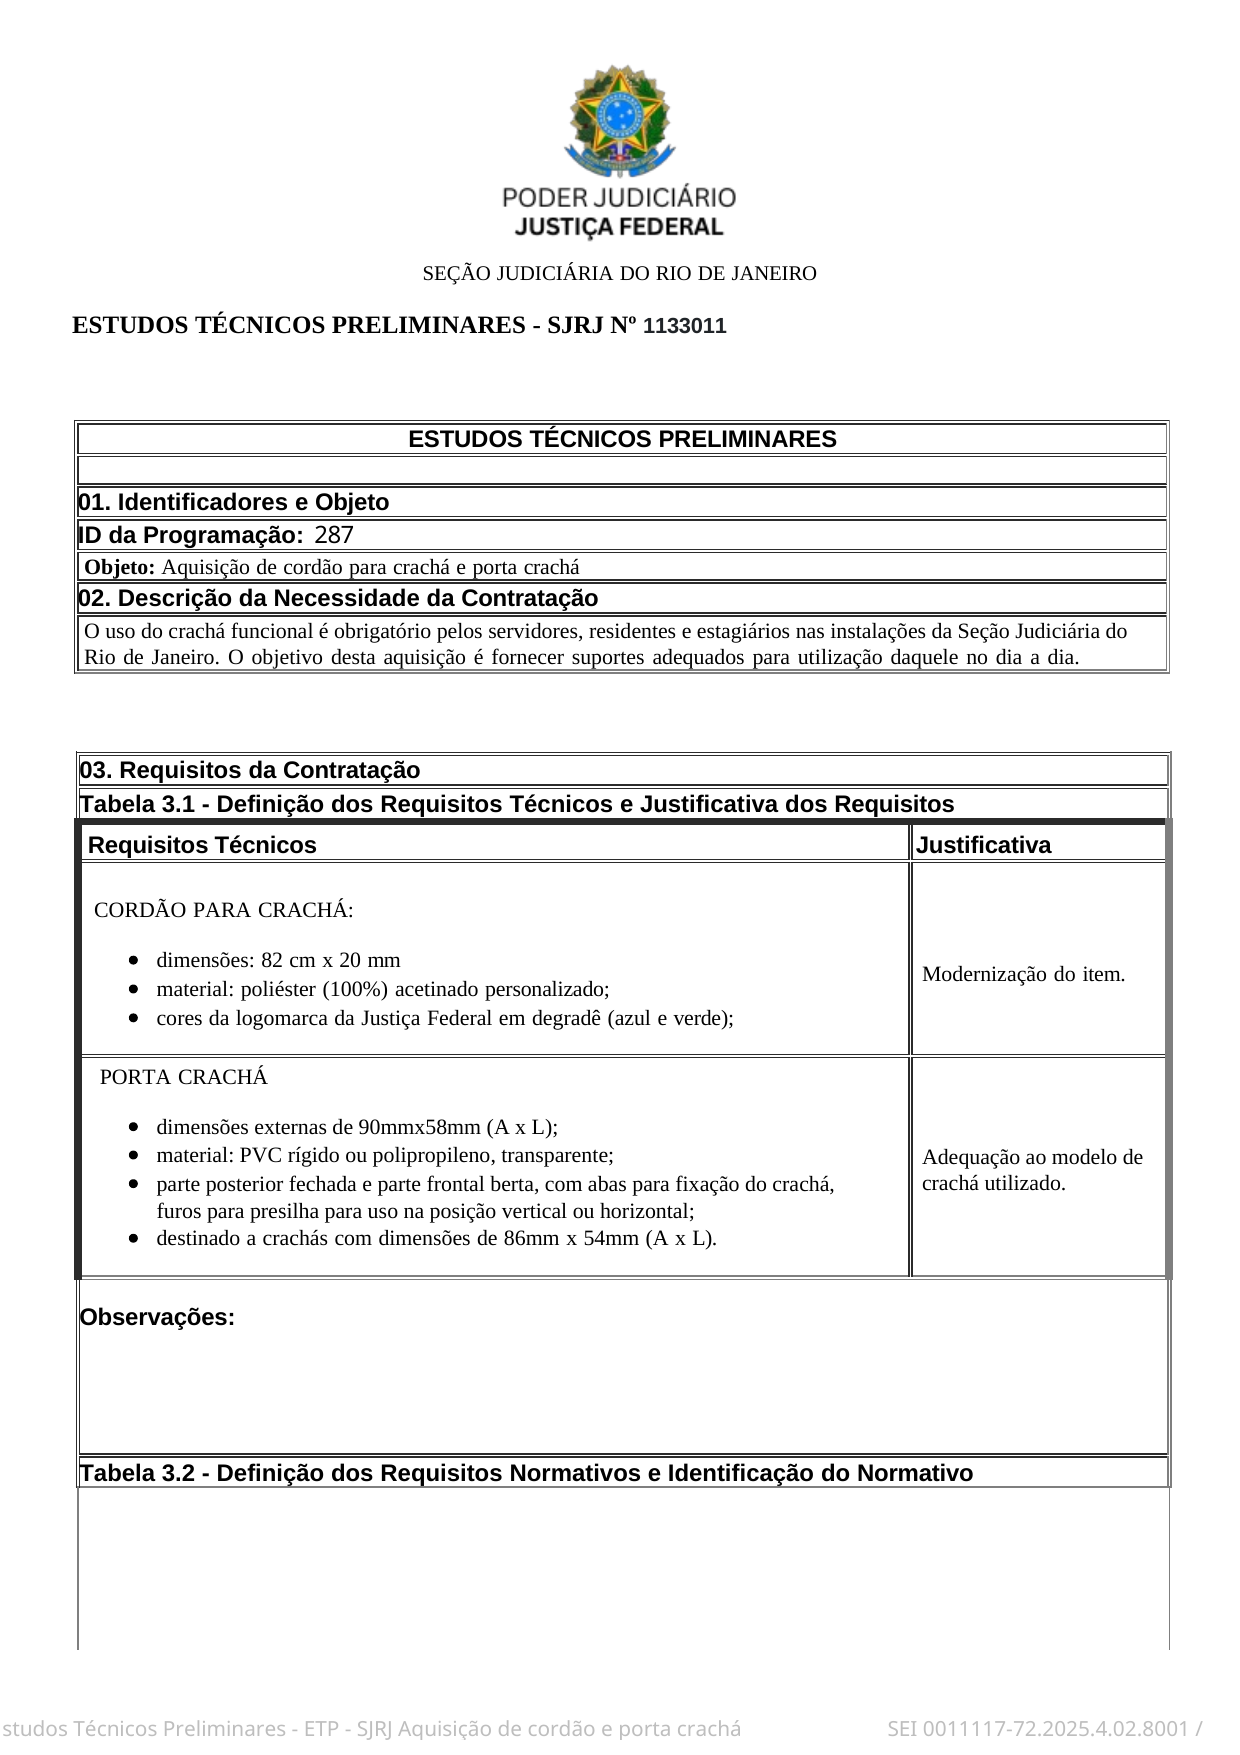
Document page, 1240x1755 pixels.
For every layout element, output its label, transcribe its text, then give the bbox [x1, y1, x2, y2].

table_cell Objeto: Aquisição de cordão para crachá e porta crachá [79, 553, 1166, 579]
table_cell Observações: [80, 1280, 1167, 1453]
table_cell [79, 457, 1166, 483]
table_cell Tabela 3.2 - Definição dos Requisitos Normativos e Identificação do Normativo [80, 1458, 1167, 1486]
table_cell Tabela 3.1 - Definição dos Requisitos Técnicos e Justificativa dos Requisitos [80, 789, 1167, 817]
table_cell Adequação ao modelo de crachá utilizado. [913, 1058, 1165, 1275]
table_cell ID da Programação: 287 [79, 521, 1166, 549]
table_cell Justificativa [913, 825, 1165, 858]
table_header 03. Requisitos da Contratação [80, 756, 1167, 784]
table_cell Modernização do item. [913, 863, 1165, 1054]
table_cell O uso do crachá funcional é obrigatório pelos servidores, residentes e estagiários nas instalações da Seção Judiciária do Rio de Janeiro. O objetivo desta aquisição é fornecer suportes adequados para utilização daquele no dia a dia. [79, 617, 1166, 669]
subtitle ESTUDOS TÉCNICOS PRELIMINARES - SJRJ Nº 1133011 [72, 310, 1181, 339]
table_cell 02. Descrição da Necessidade da Contratação [79, 584, 1166, 612]
text SEÇÃO JUDICIÁRIA DO RIO DE JANEIRO [118, 261, 1122, 285]
table_cell CORDÃO PARA CRACHÁ: dimensões: 82 cm x 20 mm material: poliéster (100%) acetinado personalizado; cores da logomarca da Justiça Federal em degradê (azul e verde); [82, 863, 908, 1054]
table_cell PORTA CRACHÁ dimensões externas de 90mmx58mm (A x L); material: PVC rígido ou polipropileno, transparente; parte posterior fechada e parte frontal berta, com abas para fixação do crachá, furos para presilha para uso na posição vertical ou horizontal; destinado a crachás com dimensões de 86mm x 54mm (A x L). [82, 1058, 908, 1275]
table_cell [79, 1488, 1169, 1650]
table_cell Requisitos Técnicos [82, 825, 908, 858]
table_header ESTUDOS TÉCNICOS PRELIMINARES [79, 425, 1166, 453]
table_cell 01. Identificadores e Objeto [79, 488, 1166, 516]
